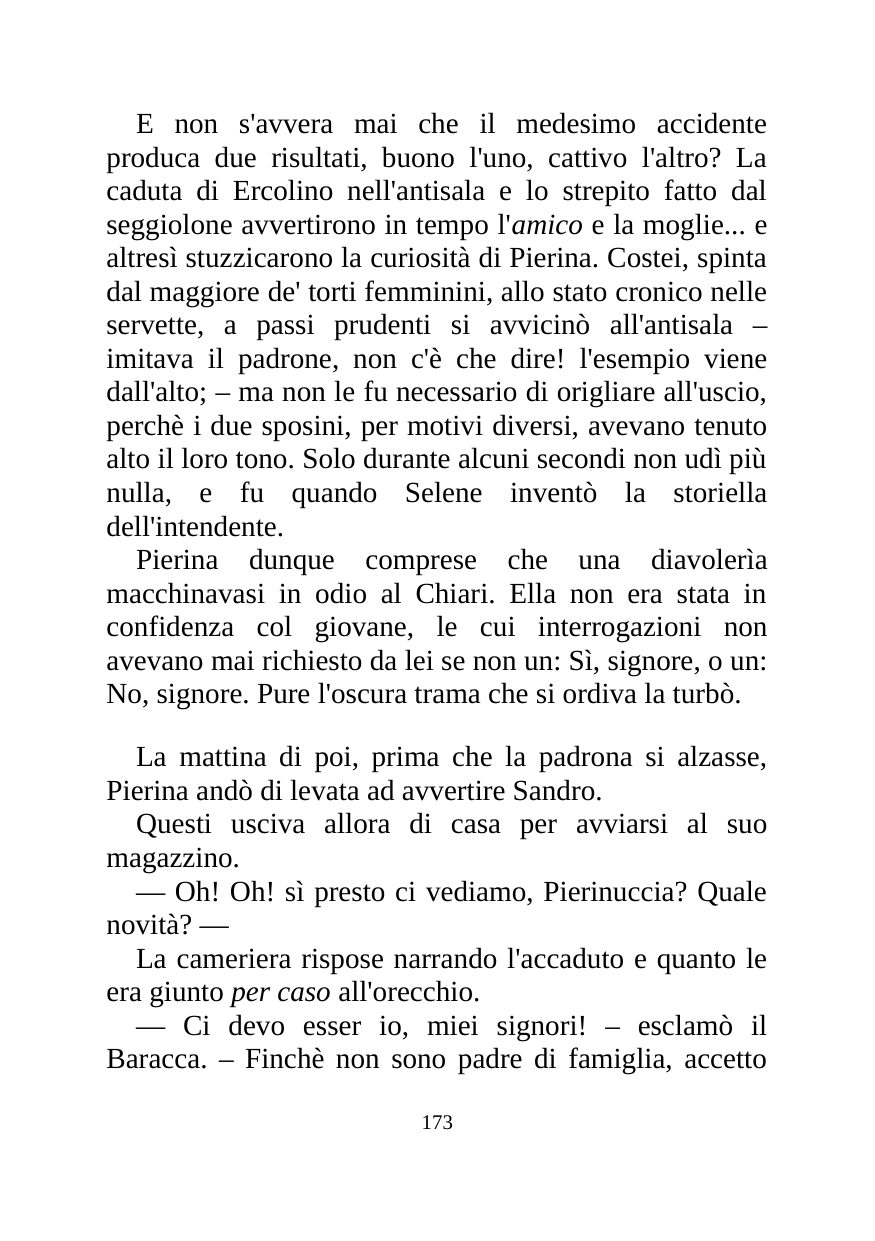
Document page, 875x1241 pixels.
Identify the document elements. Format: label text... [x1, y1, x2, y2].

text — Oh! Oh! sì presto ci vediamo, Pierinuccia? Quale novità? — [106, 874, 768, 941]
text La cameriera rispose narrando l'accaduto e quanto le era giunto per caso all'orecchio. [106, 941, 768, 1008]
text La mattina di poi, prima che la padrona si alzasse, Pierina andò di levata ad avvertire Sandro. [106, 739, 768, 807]
text Questi usciva allora di casa per avviarsi al suo magazzino. [106, 807, 768, 874]
text Pierina dunque comprese che una diavolerìa macchinavasi in odio al Chiari. Ella non era stata in confidenza col giovane, le cui interrogazioni non avevano mai richiesto da lei se non un: Sì, signore, o un: No, signore. Pure l'oscura trama che si ordiva la turbò. [106, 542, 768, 710]
text E non s'avvera mai che il medesimo accidente produca due risultati, buono l'uno, cattivo l'altro? La caduta di Ercolino nell'antisala e lo strepito fatto dal seggiolone avvertirono in tempo l'amico e la moglie... e altresì stuzzicarono la curiosità di Pierina. Costei, spinta dal maggiore de' torti femminini, allo stato cronico nelle servette, a passi prudenti si avvicinò all'antisala – imitava il padrone, non c'è che dire! l'esempio viene dall'alto; – ma non le fu necessario di origliare all'uscio, perchè i due sposini, per motivi diversi, avevano tenuto alto il loro tono. Solo durante alcuni secondi non udì più nulla, e fu quando Selene inventò la storiella dell'intendente. [106, 106, 768, 542]
text — Ci devo esser io, miei signori! – esclamò il Baracca. – Finchè non sono padre di famiglia, accetto [106, 1008, 768, 1075]
